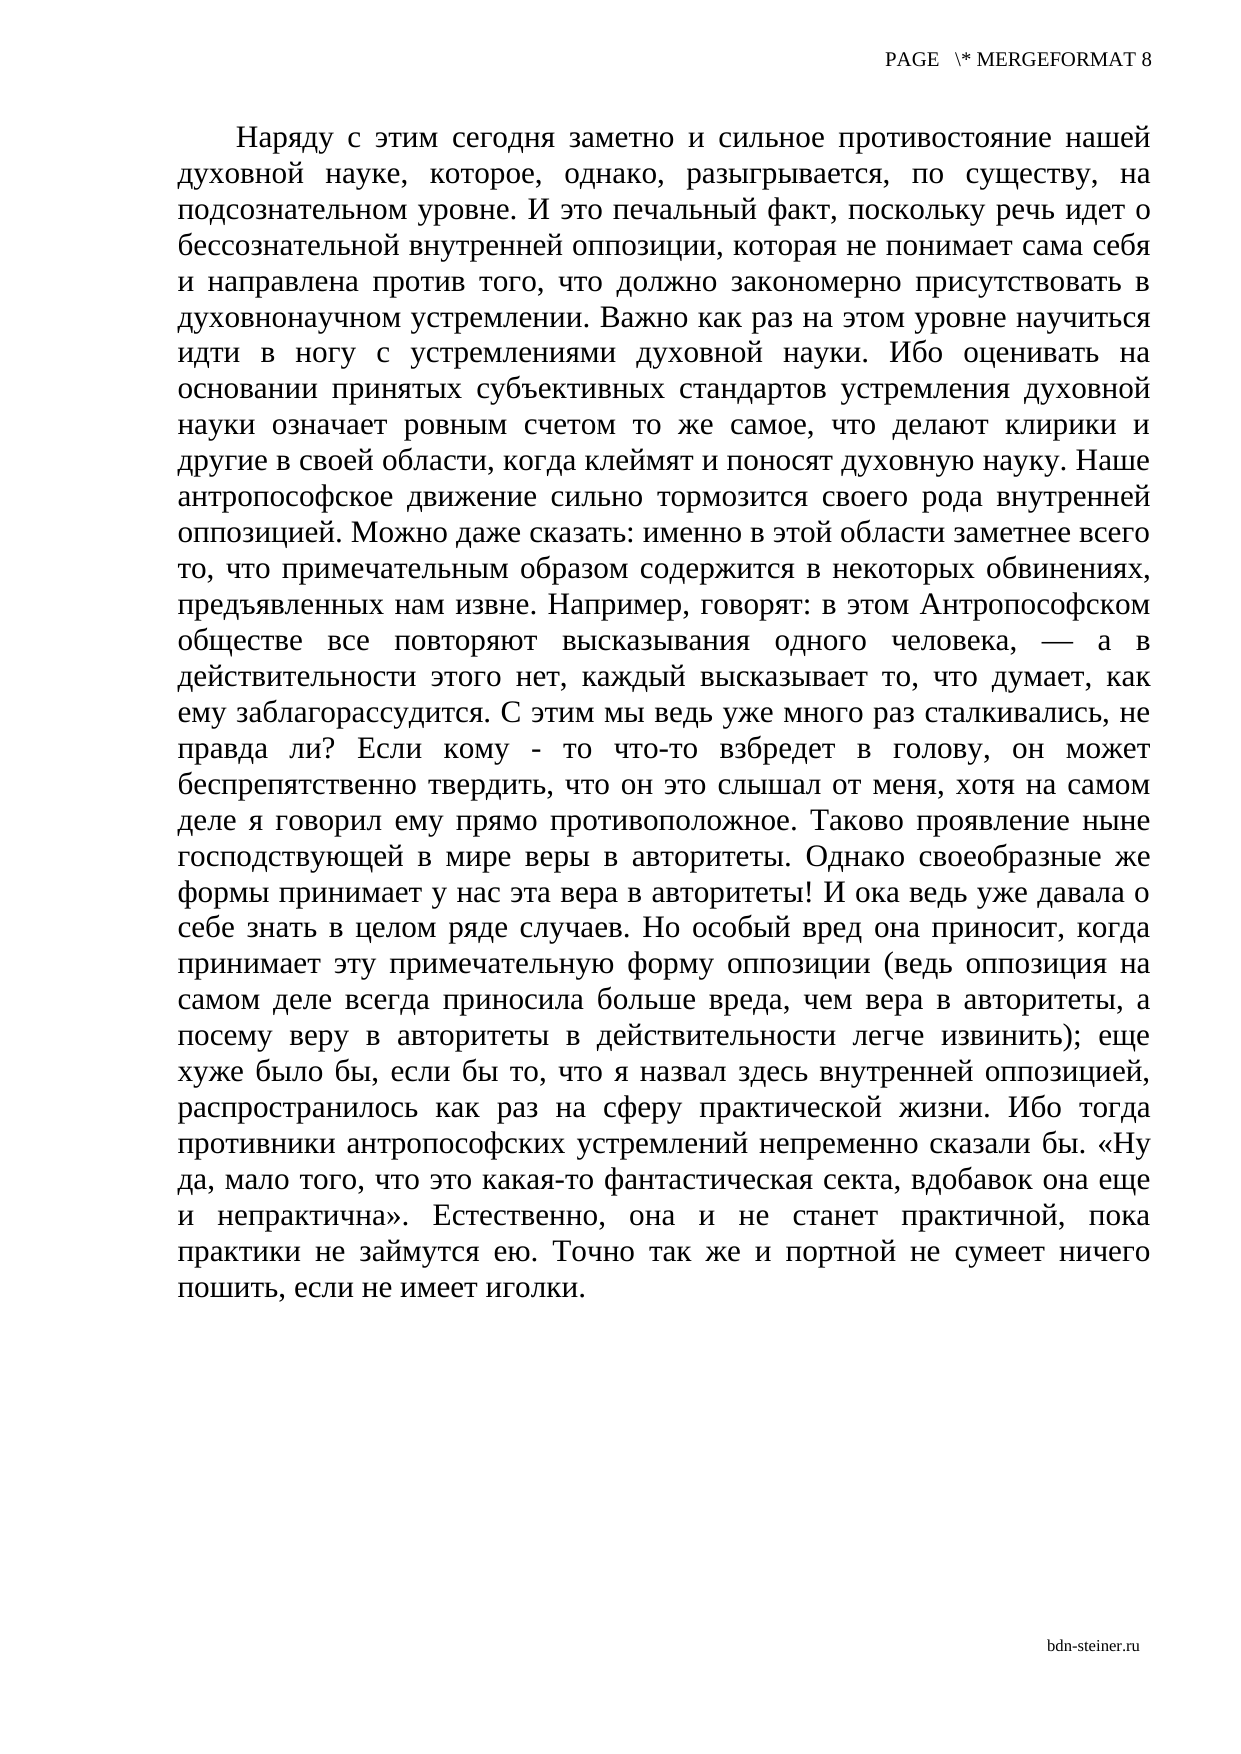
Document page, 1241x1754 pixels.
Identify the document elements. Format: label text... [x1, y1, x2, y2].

text Наряду с этим сегодня заметно и сильное противостояние нашей духовной науке, которое, однако, разыгрывается, по существу, на подсознательном уровне. И это печальный факт, поскольку речь идет о бессознательной внутренней оппозиции, которая не понимает сама себя и направлена против того, что должно закономерно присутствовать в духовнонаучном устремлении. Важно как раз на этом уровне научиться идти в ногу с устремлениями духовной науки. Ибо оценивать на основании принятых субъективных стандартов устремления духовной науки означает ровным счетом то же самое, что делают клирики и другие в своей области, когда клеймят и поносят духовную науку. Наше антропософское движение сильно тормозится своего рода внутренней оппозицией. Можно даже сказать: именно в этой области заметнее всего то, что примечательным образом содержится в некоторых обвинениях, предъявленных нам извне. Например, говорят: в этом Антропософском обществе все повторяют высказывания одного человека, — а в действительности этого нет, каждый высказывает то, что думает, как ему заблагорассудится. С этим мы ведь уже много раз сталкивались, не правда ли? Если кому - то что-то взбредет в голову, он может беспрепятственно твердить, что он это слышал от меня, хотя на самом деле я говорил ему прямо противоположное. Таково проявление ныне господствующей в мире веры в авторитеты. Однако своеобразные же формы принимает у нас эта вера в авторитеты! И ока ведь уже давала о себе знать в целом ряде случаев. Но особый вред она приносит, когда принимает эту примечательную форму оппозиции (ведь оппозиция на самом деле всегда приносила больше вреда, чем вера в авторитеты, а посему веру в авторитеты в действительности легче извинить); еще хуже было бы, если бы то, что я назвал здесь внутренней оппозицией, распространилось как раз на сферу практической жизни. Ибо тогда противники антропософских устремлений непременно сказали бы. «Ну да, мало того, что это какая-то фантастическая секта, вдобавок она еще и непрактична». Естественно, она и не станет практичной, пока практики не займутся ею. Точно так же и портной не сумеет ничего пошить, если не имеет иголки. [177, 118, 1152, 1304]
